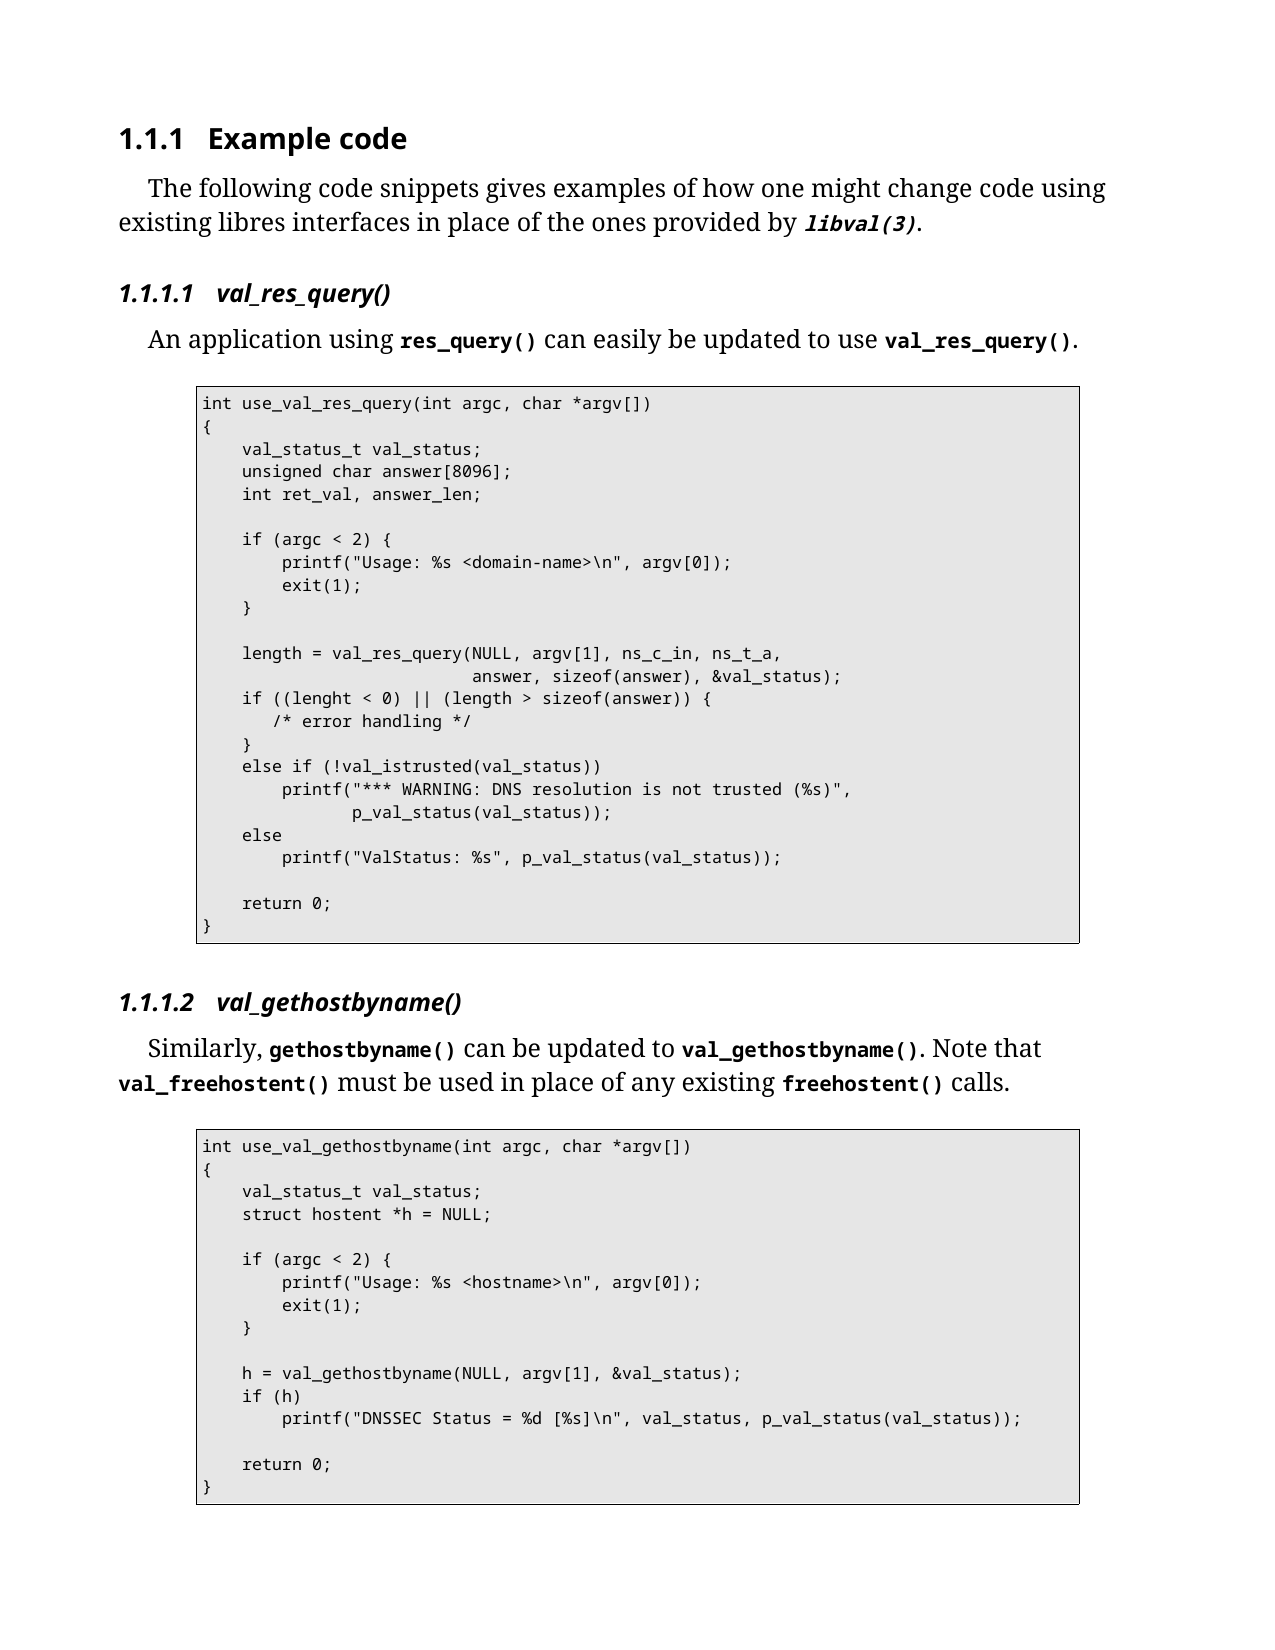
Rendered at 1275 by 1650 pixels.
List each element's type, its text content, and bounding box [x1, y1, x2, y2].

subtitle val_res_query() [118, 276, 1157, 310]
text Similarly, gethostbyname() can be updated to val_gethostbyname(). Note that val_freehostent() must be used in place of any existing freehostent() calls. [118, 1031, 1157, 1099]
subtitle Example code [118, 118, 1157, 158]
table_header int use_val_res_query(int argc, char *argv[]) { val_status_t val_status; unsigned char answer[8096]; int ret_val, answer_len; if (argc < 2) { printf("Usage: %s <domain-name>\n", argv[0]); exit(1); } length = val_res_query(NULL, argv[1], ns_c_in, ns_t_a, answer, sizeof(answer), &val_status); if ((lenght < 0) || (length > sizeof(answer)) { /* error handling */ } else if (!val_istrusted(val_status)) printf("*** WARNING: DNS resolution is not trusted (%s)", p_val_status(val_status)); else printf("ValStatus: %s", p_val_status(val_status)); return 0; } [197, 387, 1079, 942]
text The following code snippets gives examples of how one might change code using existing libres interfaces in place of the ones provided by libval(3). [118, 170, 1157, 238]
subtitle val_gethostbyname() [118, 984, 1157, 1018]
table_header int use_val_gethostbyname(int argc, char *argv[]) { val_status_t val_status; struct hostent *h = NULL; if (argc < 2) { printf("Usage: %s <hostname>\n", argv[0]); exit(1); } h = val_gethostbyname(NULL, argv[1], &val_status); if (h) printf("DNSSEC Status = %d [%s]\n", val_status, p_val_status(val_status)); return 0; } [197, 1130, 1079, 1503]
text An application using res_query() can easily be updated to use val_res_query(). [118, 322, 1157, 356]
